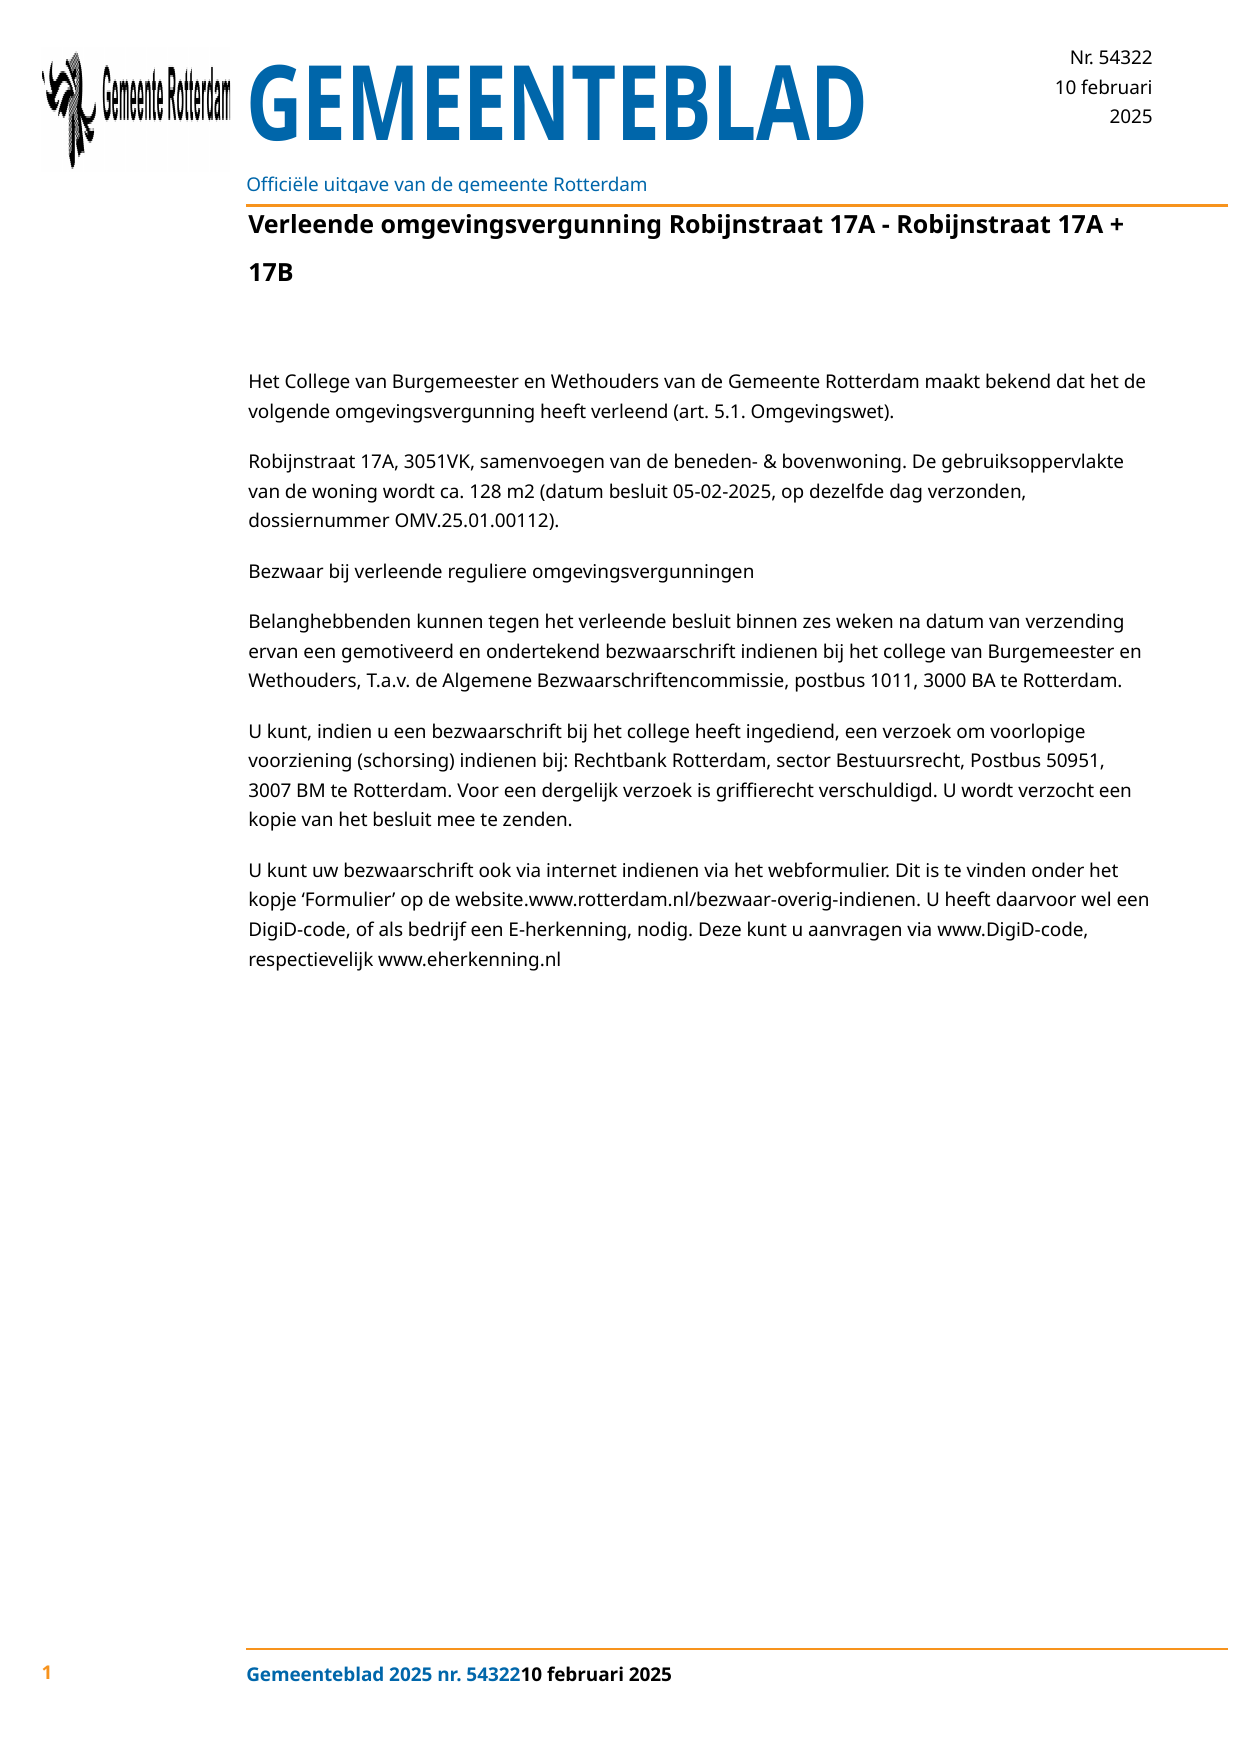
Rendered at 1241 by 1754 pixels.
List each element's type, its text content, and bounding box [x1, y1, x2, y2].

picture [41, 47, 231, 172]
text Verleende omgevingsvergunning Robijnstraat 17A - Robijnstraat 17A + 17B [248, 207, 1152, 288]
text U kunt, indien u een bezwaarschrift bij het college heeft ingediend, een verzoek om voorlopige voorziening (schorsing) indienen bij: Rechtbank Rotterdam, sector Bestuursrecht, Postbus 50951, 3007 BM te Rotterdam. Voor een dergelijk verzoek is griffierecht verschuldigd. U wordt verzocht een kopie van het besluit mee te zenden. [248, 718, 1152, 832]
text Belanghebbenden kunnen tegen het verleende besluit binnen zes weken na datum van verzending ervan een gemotiveerd en ondertekend bezwaarschrift indienen bij het college van Burgemeester en Wethouders, T.a.v. de Algemene Bezwaarschriftencommissie, postbus 1011, 3000 BA te Rotterdam. [248, 608, 1152, 693]
text Het College van Burgemeester en Wethouders van de Gemeente Rotterdam maakt bekend dat het de volgende omgevingsvergunning heeft verleend (art. 5.1. Omgevingswet). [248, 368, 1152, 424]
text Bezwaar bij verleende reguliere omgevingsvergunningen [248, 558, 1152, 584]
text Robijnstraat 17A, 3051VK, samenvoegen van de beneden- & bovenwoning. De gebruiksoppervlakte van de woning wordt ca. 128 m2 (datum besluit 05-02-2025, op dezelfde dag verzonden, dossiernummer OMV.25.01.00112). [248, 448, 1152, 533]
text U kunt uw bezwaarschrift ook via internet indienen via het webformulier. Dit is te vinden onder het kopje ‘Formulier’ op de website.www.rotterdam.nl/bezwaar-overig-indienen. U heeft daarvoor wel een DigiD-code, of als bedrijf een E-herkenning, nodig. Deze kunt u aanvragen via www.DigiD-code, respectievelijk www.eherkenning.nl [248, 857, 1152, 972]
